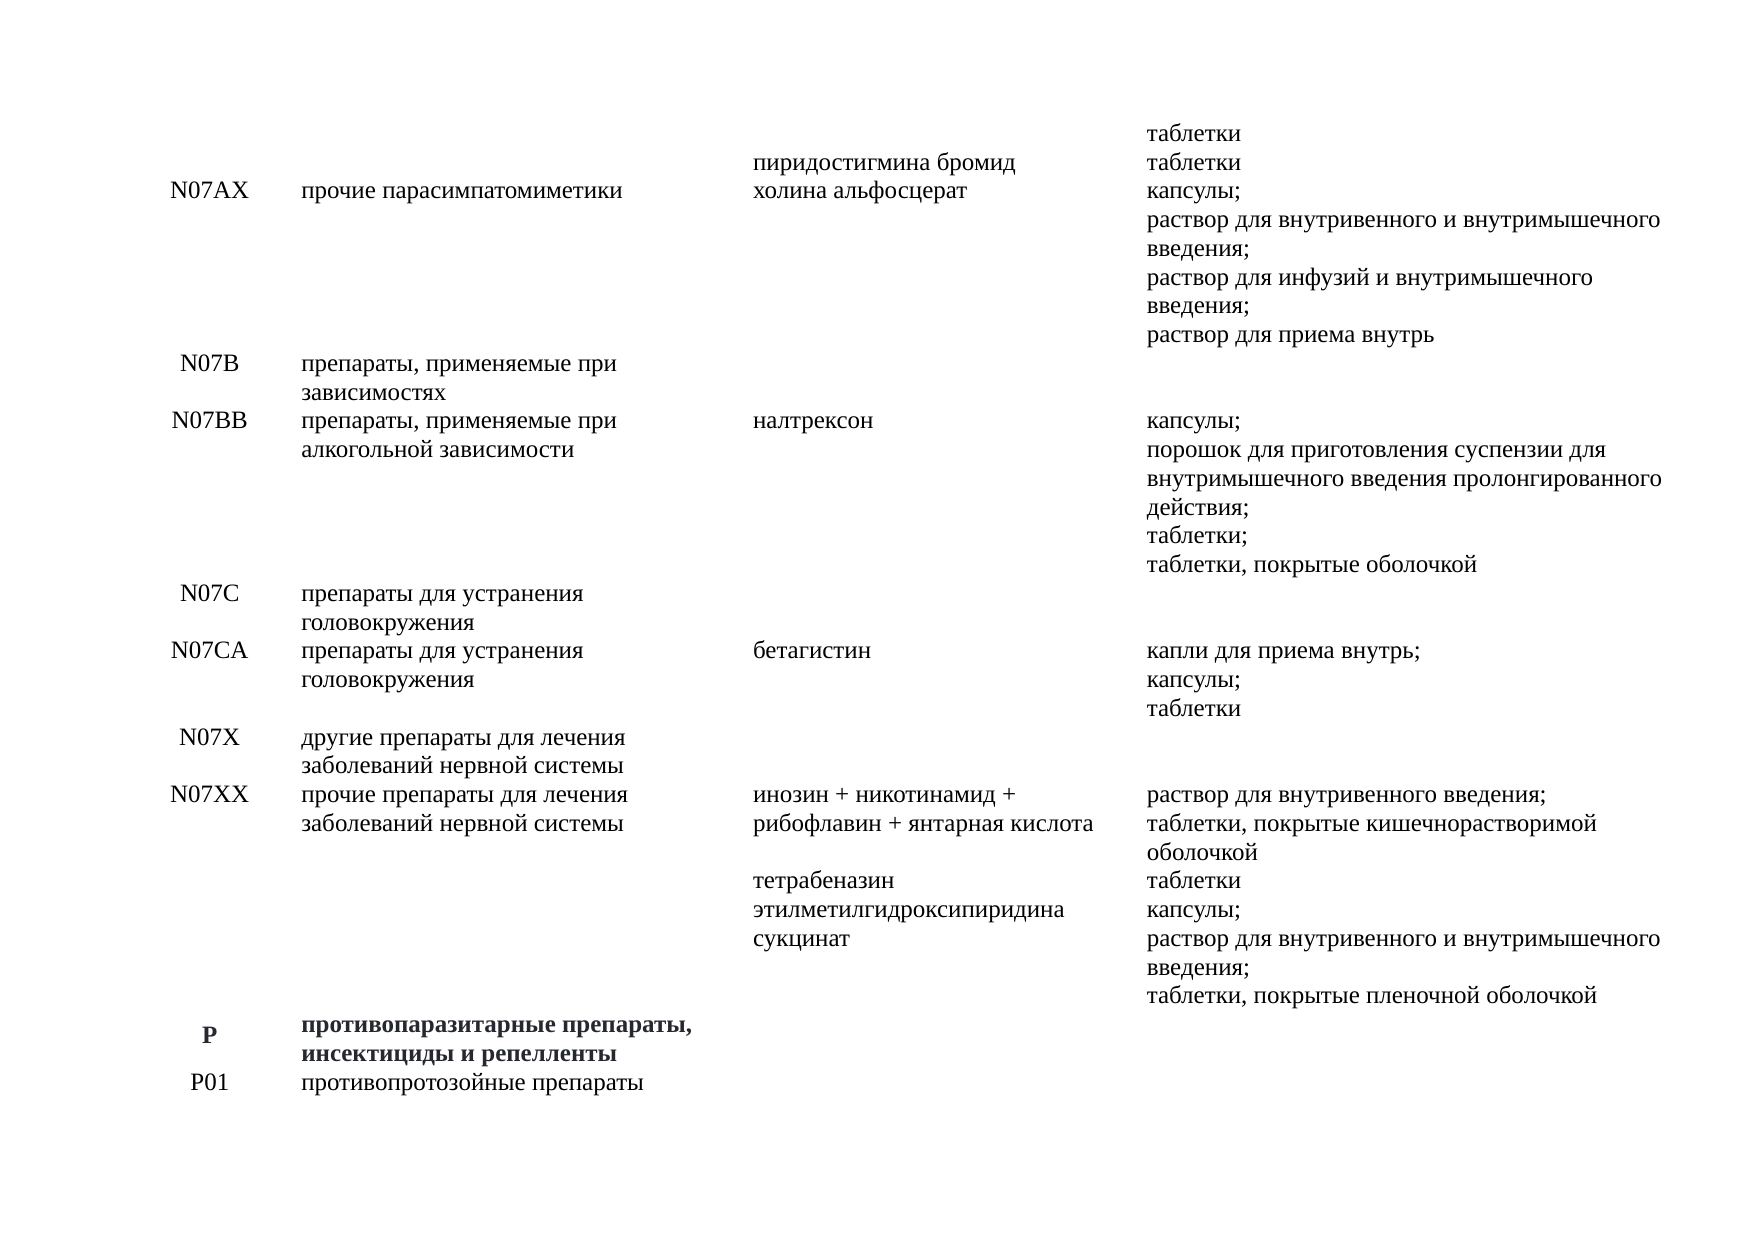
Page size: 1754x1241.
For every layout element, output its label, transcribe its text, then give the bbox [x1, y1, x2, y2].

table_cell [1135, 348, 1704, 406]
table_cell N07AХ [129, 176, 290, 348]
table_cell N07BB [129, 406, 290, 578]
table_cell [742, 578, 1135, 636]
table_cell препараты, применяемые при зависимостях [290, 348, 742, 406]
table_cell [129, 118, 290, 147]
table_cell препараты для устранения головокружения [290, 578, 742, 636]
table_cell тетрабеназин [742, 866, 1135, 894]
table_cell раствор для внутривенного введения; таблетки, покрытые кишечнорастворимой оболочкой [1135, 779, 1704, 866]
table_cell [290, 147, 742, 176]
table_cell N07X [129, 722, 290, 779]
table_cell [1135, 578, 1704, 636]
table_cell [1135, 1067, 1704, 1096]
table_cell пиридостигмина бромид [742, 147, 1135, 176]
table_cell [742, 722, 1135, 779]
table_cell другие препараты для лечения заболеваний нервной системы [290, 722, 742, 779]
table_cell препараты, применяемые при алкогольной зависимости [290, 406, 742, 578]
table_cell прочие парасимпатомиметики [290, 176, 742, 348]
table_cell [290, 118, 742, 147]
table_cell инозин + никотинамид + рибофлавин + янтарная кислота [742, 779, 1135, 866]
table_cell [742, 348, 1135, 406]
table_cell капсулы; [1135, 894, 1704, 923]
table_cell противопротозойные препараты [290, 1067, 742, 1096]
table_cell N07B [129, 348, 290, 406]
table_cell капли для приема внутрь; капсулы; таблетки [1135, 636, 1704, 722]
table_cell таблетки [1135, 866, 1704, 894]
table_cell [129, 147, 290, 176]
table_cell таблетки [1135, 118, 1704, 147]
table_cell [1135, 722, 1704, 779]
table_cell P01 [129, 1067, 290, 1096]
table_cell [742, 1067, 1135, 1096]
table_cell N07CA [129, 636, 290, 722]
table_cell капсулы; раствор для внутривенного и внутримышечного введения; раствор для инфузий и внутримышечного введения; раствор для приема внутрь [1135, 176, 1704, 348]
table_cell препараты для устранения головокружения [290, 636, 742, 722]
table_cell P [129, 1009, 290, 1067]
table_cell N07C [129, 578, 290, 636]
table_cell налтрексон [742, 406, 1135, 578]
table_cell холина альфосцерат [742, 176, 1135, 348]
table_cell N07XX [129, 779, 290, 1009]
table_cell этилметилгидроксипиридина [742, 894, 1135, 923]
table_cell [742, 1009, 1135, 1067]
table_cell сукцинат [742, 923, 1135, 1009]
table_cell прочие препараты для лечения заболеваний нервной системы [290, 779, 742, 1009]
table_cell таблетки [1135, 147, 1704, 176]
table_cell [742, 118, 1135, 147]
table_cell [1135, 1009, 1704, 1067]
table_cell противопаразитарные препараты, инсектициды и репелленты [290, 1009, 742, 1067]
table_cell раствор для внутривенного и внутримышечного введения; таблетки, покрытые пленочной оболочкой [1135, 923, 1704, 1009]
table_cell капсулы; порошок для приготовления суспензии для внутримышечного введения пролонгированного действия; таблетки; таблетки, покрытые оболочкой [1135, 406, 1704, 578]
table_cell бетагистин [742, 636, 1135, 722]
